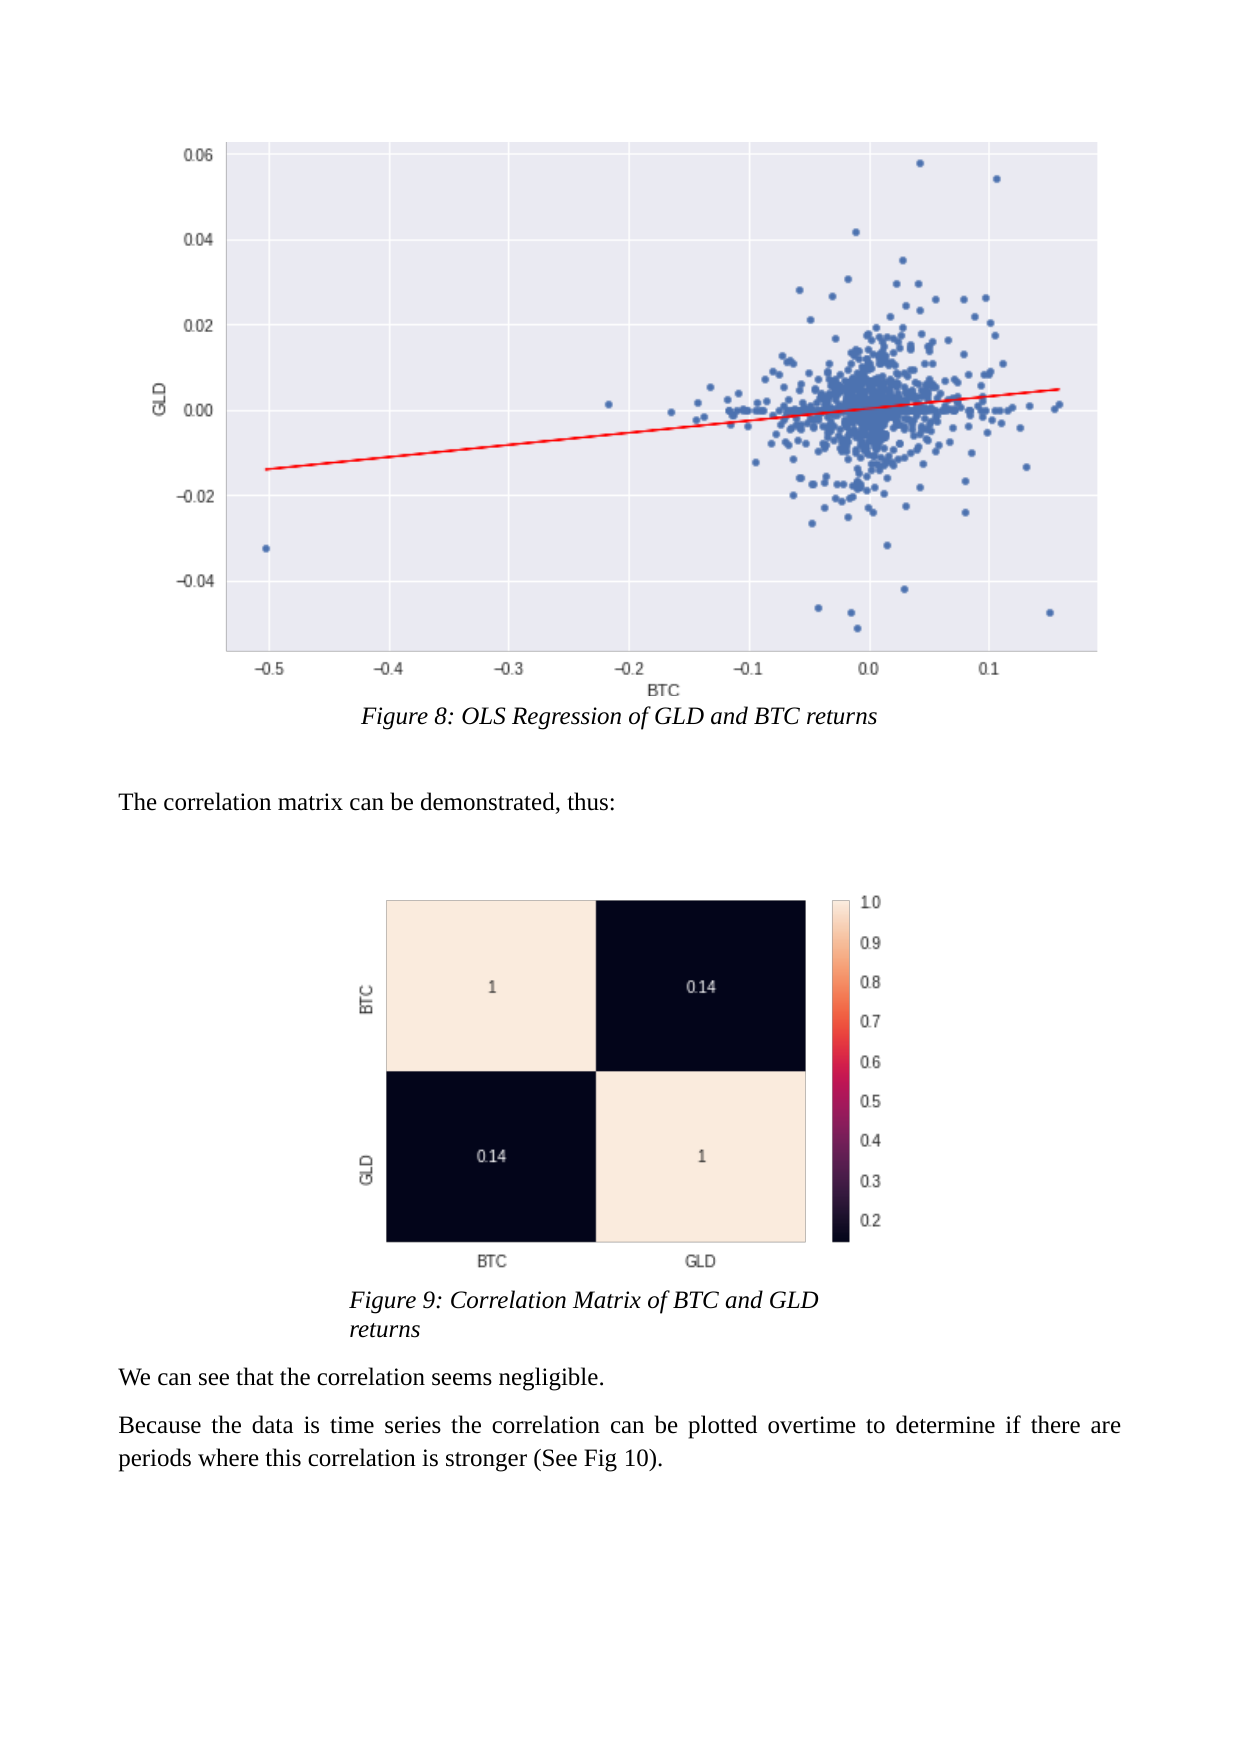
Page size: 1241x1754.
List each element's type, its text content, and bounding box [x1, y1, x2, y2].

text The correlation matrix can be demonstrated, thus: [118, 787, 1122, 816]
text We can see that the correlation seems negligible. [118, 1362, 1122, 1391]
text Figure 8: OLS Regression of GLD and BTC returns [143, 696, 1098, 730]
picture [142, 142, 1098, 696]
picture [349, 886, 892, 1280]
text Because the data is time series the correlation can be plotted overtime to determine if there are periods where this correlation is stronger (See Fig 10). [118, 1410, 1122, 1472]
text Figure 9: Correlation Matrix of BTC and GLD returns [349, 1280, 891, 1343]
